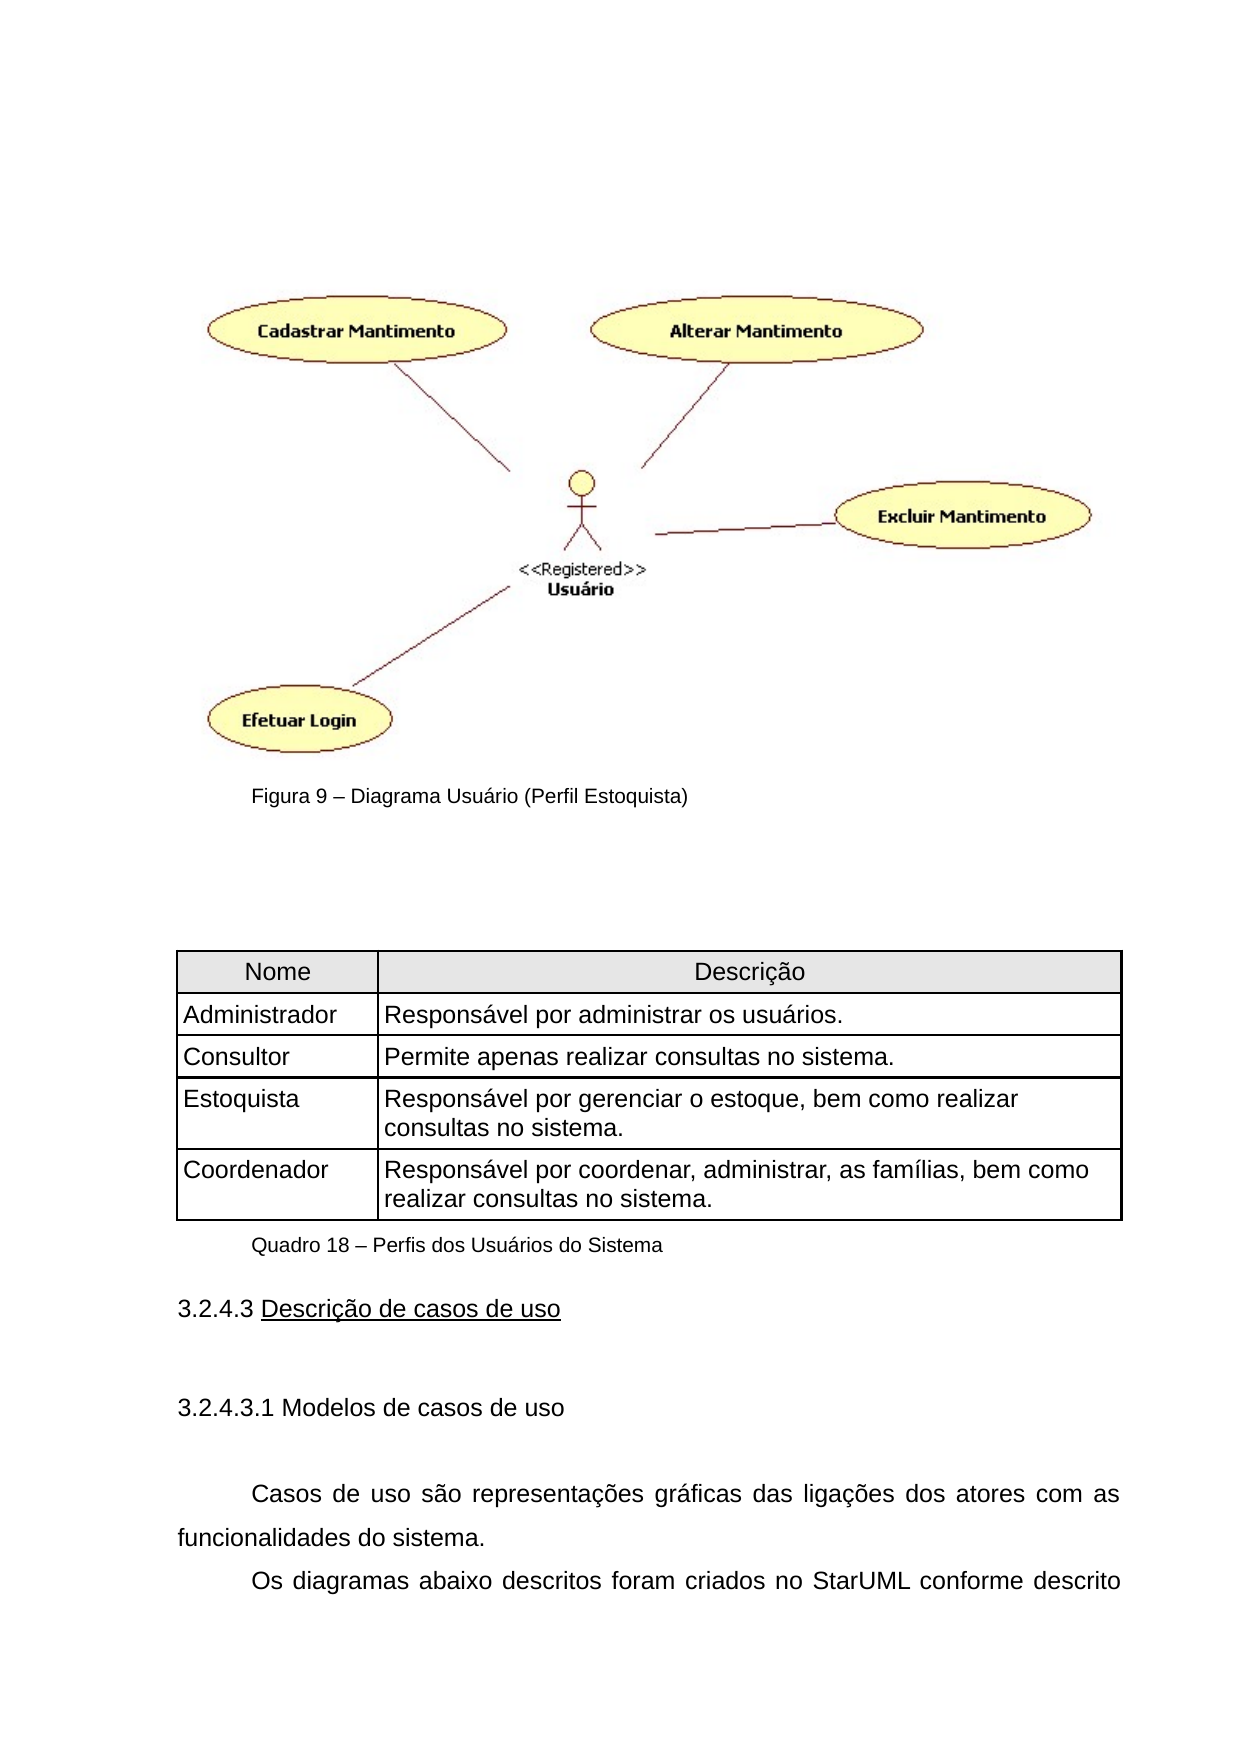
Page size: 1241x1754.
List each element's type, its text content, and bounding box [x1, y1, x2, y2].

table_cell Estoquista [178, 1079, 377, 1147]
text Figura 9 – Diagrama Usuário (Perfil Estoquista) [177, 784, 1122, 808]
table_cell Responsável por administrar os usuários. [379, 994, 1120, 1034]
table_cell Permite apenas realizar consultas no sistema. [379, 1036, 1120, 1076]
text Os diagramas abaixo descritos foram criados no StarUML conforme descrito [177, 1566, 1122, 1594]
subtitle 3.2.4.3 Descrição de casos de uso [177, 1294, 1122, 1323]
text Casos de uso são representações gráficas das ligações dos atores com as funcionalidades do sistema. [177, 1479, 1122, 1551]
table_header Nome [178, 952, 377, 992]
text Quadro 18 – Perfis dos Usuários do Sistema [177, 1233, 1122, 1257]
table_cell Responsável por coordenar, administrar, as famílias, bem como realizar consultas no sistema. [379, 1150, 1120, 1218]
table_cell Coordenador [178, 1150, 377, 1218]
picture [177, 265, 1123, 784]
table_cell Consultor [178, 1036, 377, 1076]
table_cell Administrador [178, 994, 377, 1034]
table_header Descrição [379, 952, 1120, 992]
table_cell Responsável por gerenciar o estoque, bem como realizar consultas no sistema. [379, 1079, 1120, 1147]
text 3.2.4.3.1 Modelos de casos de uso [177, 1393, 1122, 1422]
